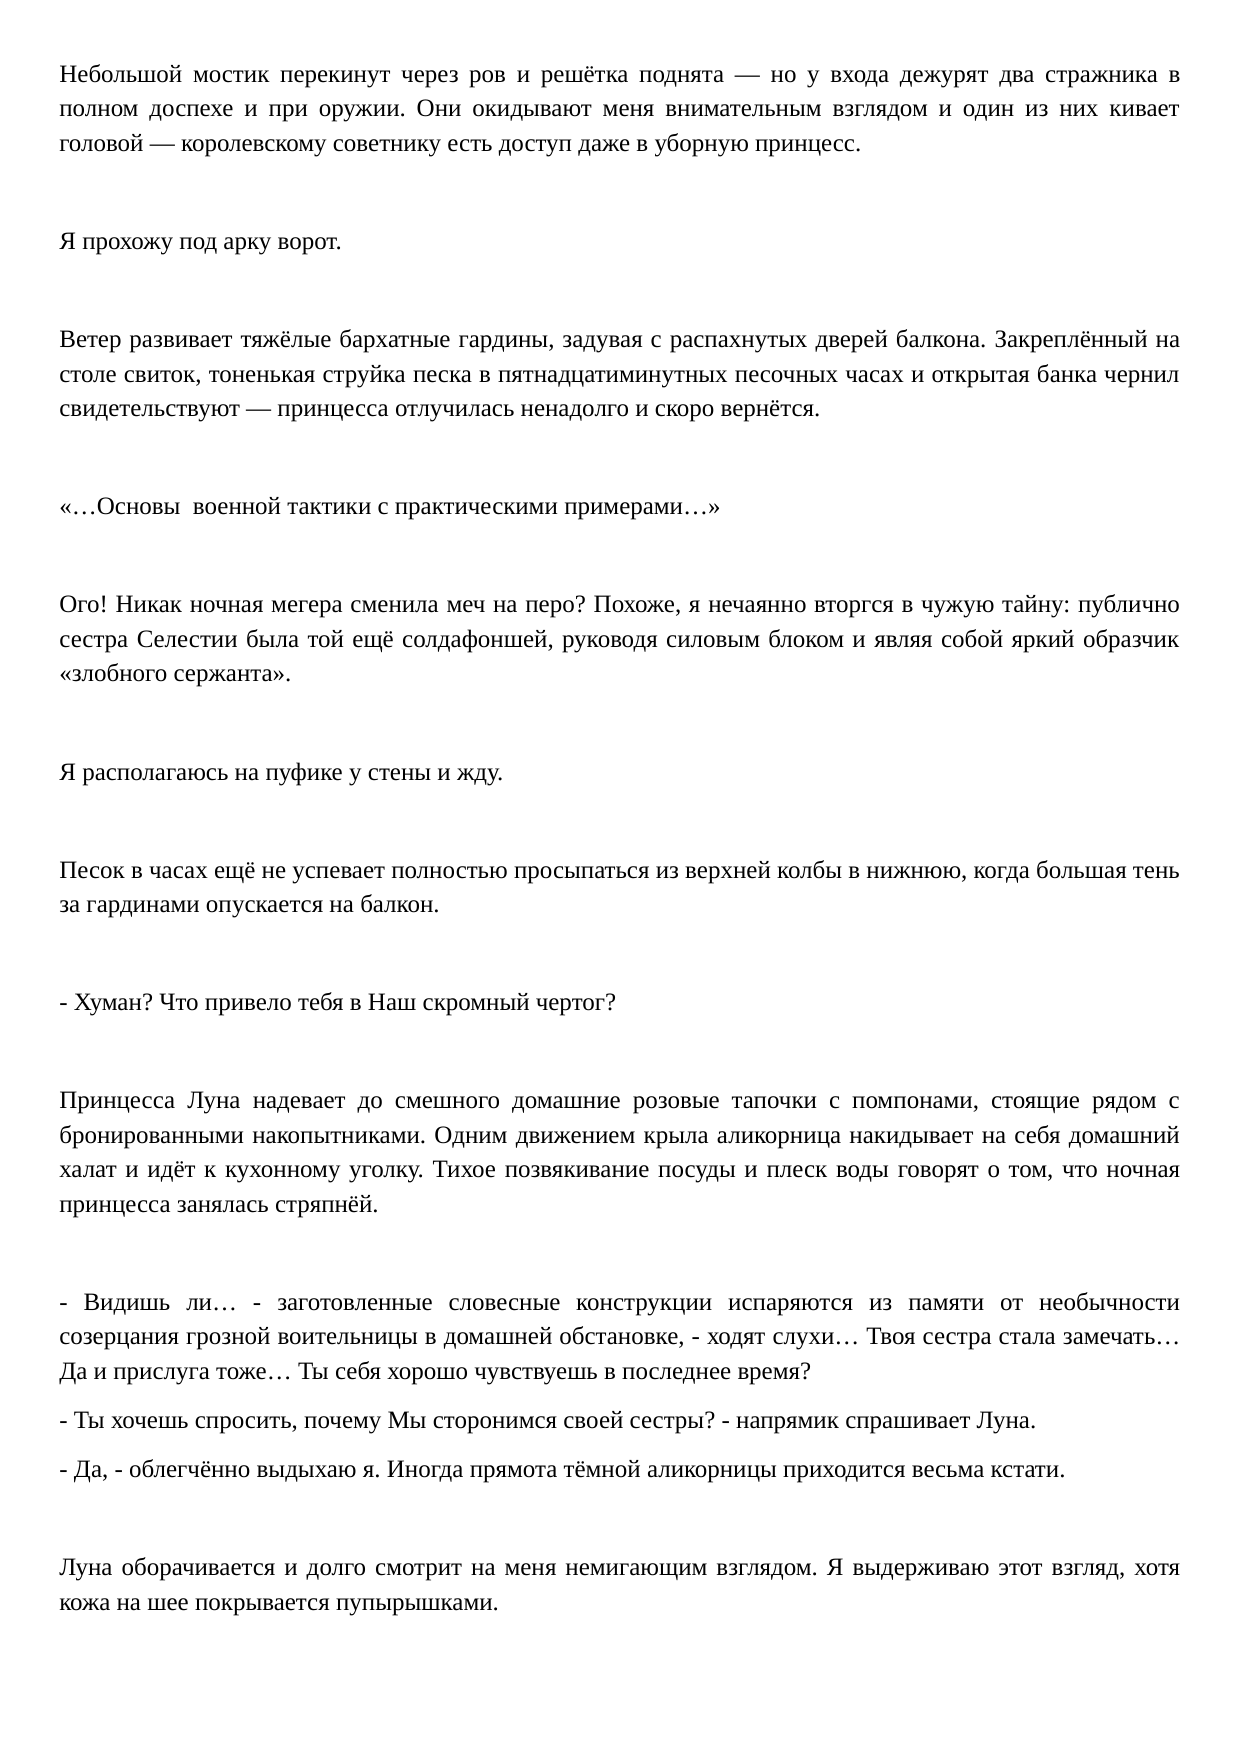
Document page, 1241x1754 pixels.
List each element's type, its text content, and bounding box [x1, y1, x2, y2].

text - Ты хочешь спросить, почему Мы сторонимся своей сестры? - напрямик спрашивает Луна. [59, 1405, 1181, 1434]
text - Видишь ли… - заготовленные словесные конструкции испаряются из памяти от необычности созерцания грозной воительницы в домашней обстановке, - ходят слухи… Твоя сестра стала замечать… Да и прислуга тоже… Ты себя хорошо чувствуешь в последнее время? [59, 1287, 1181, 1385]
text Ого! Никак ночная мегера сменила меч на перо? Похоже, я нечаянно вторгся в чужую тайну: публично сестра Селестии была той ещё солдафоншей, руководя силовым блоком и являя собой яркий образчик «злобного сержанта». [59, 589, 1181, 687]
text Луна оборачивается и долго смотрит на меня немигающим взглядом. Я выдерживаю этот взгляд, хотя кожа на шее покрывается пупырышками. [59, 1552, 1181, 1615]
text Небольшой мостик перекинут через ров и решётка поднята — но у входа дежурят два стражника в полном доспехе и при оружии. Они окидывают меня внимательным взглядом и один из них кивает головой — королевскому советнику есть доступ даже в уборную принцесс. [59, 59, 1181, 157]
text «…Основы военной тактики с практическими примерами…» [59, 491, 1181, 520]
text - Да, - облегчённо выдыхаю я. Иногда прямота тёмной аликорницы приходится весьма кстати. [59, 1454, 1181, 1483]
text - Хуман? Что привело тебя в Наш скромный чертог? [59, 987, 1181, 1016]
text Я располагаюсь на пуфике у стены и жду. [59, 757, 1181, 785]
text Принцесса Луна надевает до смешного домашние розовые тапочки с помпонами, стоящие рядом с бронированными накопытниками. Одним движением крыла аликорница накидывает на себя домашний халат и идёт к кухонному уголку. Тихое позвякивание посуды и плеск воды говорят о том, что ночная принцесса занялась стряпнёй. [59, 1085, 1181, 1218]
text Песок в часах ещё не успевает полностью просыпаться из верхней колбы в нижнюю, когда большая тень за гардинами опускается на балкон. [59, 855, 1181, 918]
text Я прохожу под арку ворот. [59, 226, 1181, 255]
text Ветер развивает тяжёлые бархатные гардины, задувая с распахнутых дверей балкона. Закреплённый на столе свиток, тоненькая струйка песка в пятнадцатиминутных песочных часах и открытая банка чернил свидетельствуют — принцесса отлучилась ненадолго и скоро вернётся. [59, 324, 1181, 422]
